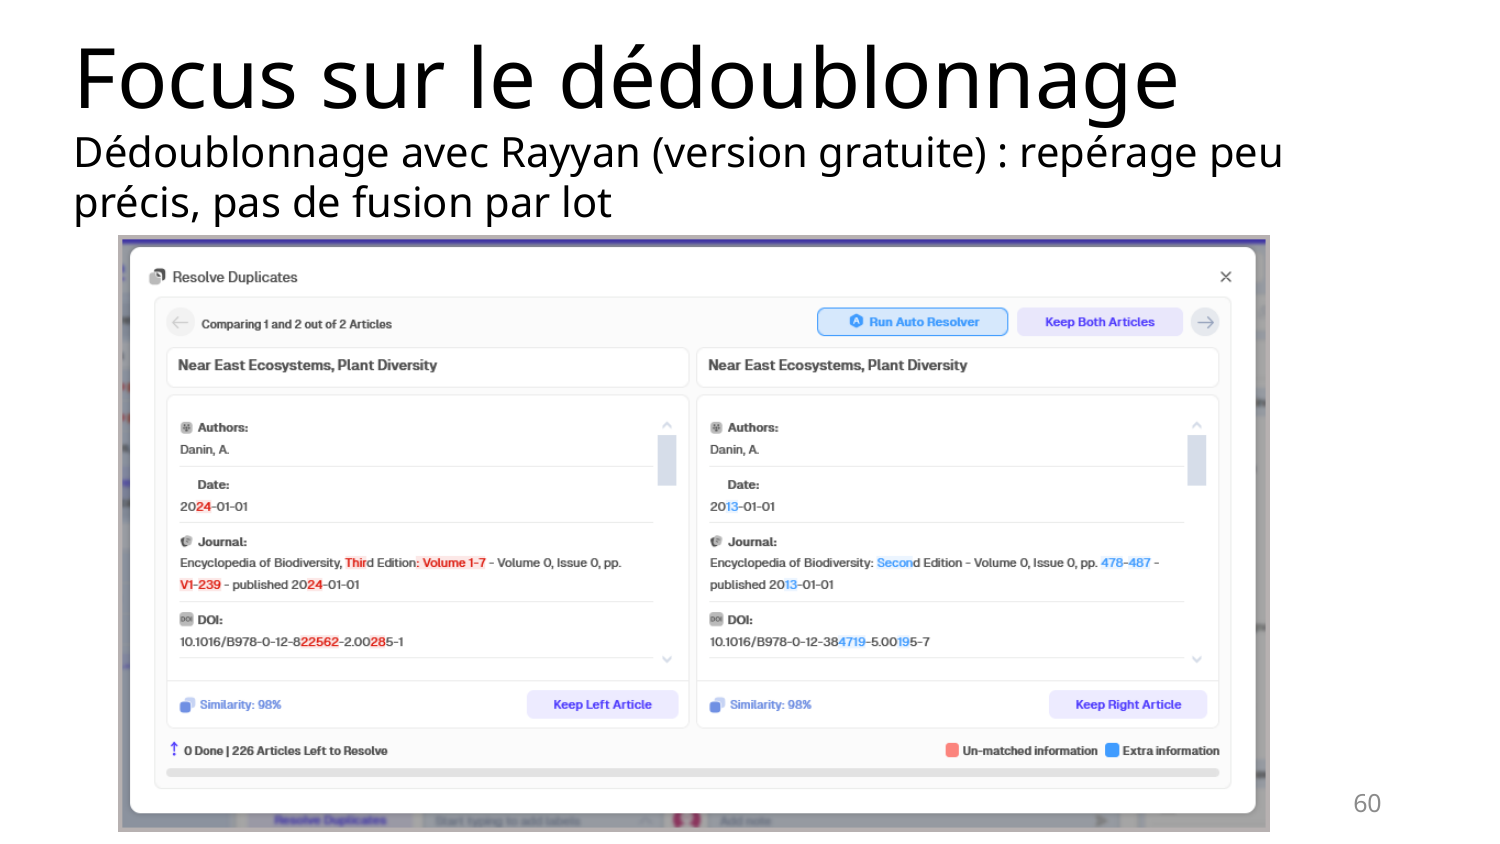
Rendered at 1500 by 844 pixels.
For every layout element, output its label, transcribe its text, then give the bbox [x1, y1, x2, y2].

title Focus sur le dédoublonnage [58, 0, 1500, 164]
text_box Dédoublonnage avec Rayyan (version gratuite) : repérage peu précis, pas de fusion par lot [58, 118, 1405, 294]
picture [118, 235, 1270, 832]
